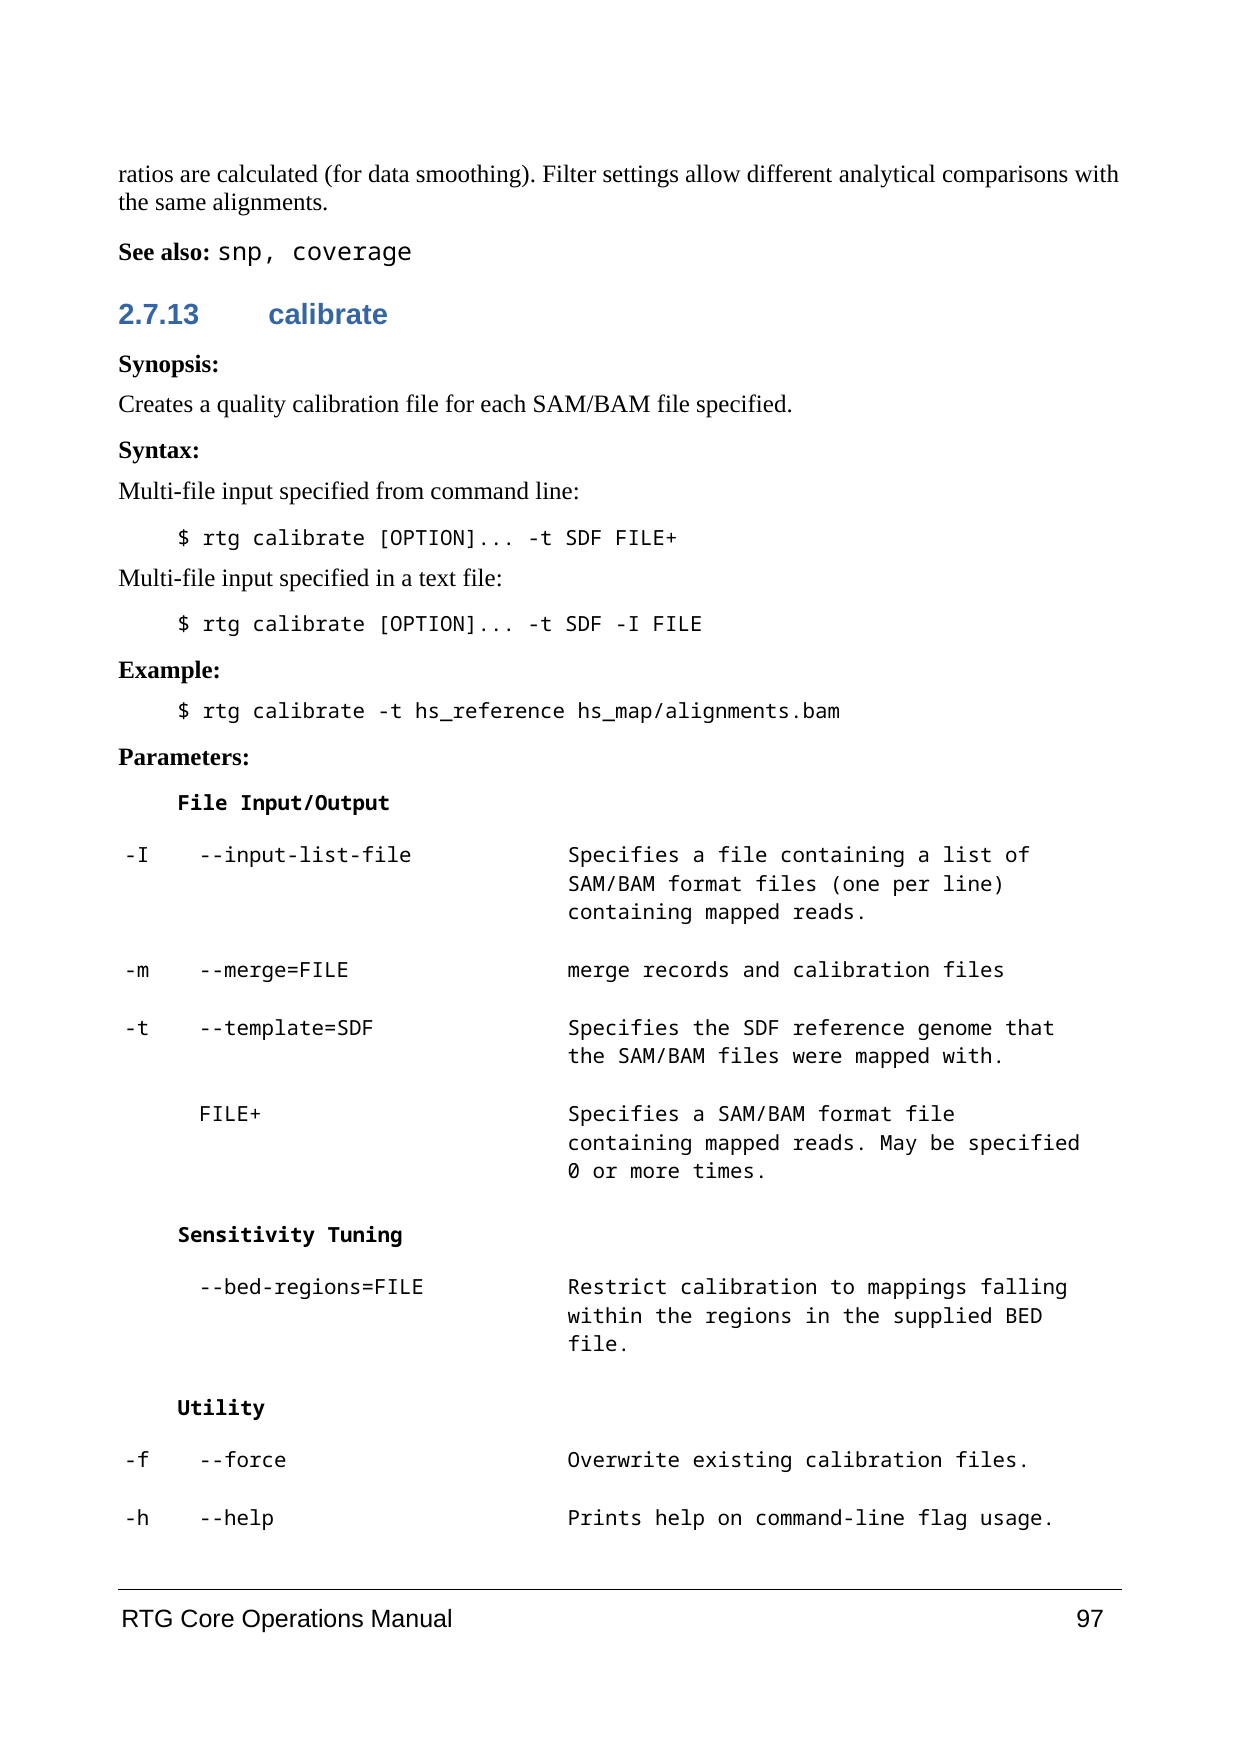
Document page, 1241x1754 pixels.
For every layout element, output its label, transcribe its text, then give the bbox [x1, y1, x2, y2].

table_cell --merge=FILE [193, 944, 561, 1001]
table_header Overwrite existing calibration files. [561, 1433, 1093, 1491]
table_cell -h [118, 1491, 193, 1549]
text Multi-file input specified in a text file: [118, 563, 1122, 592]
subtitle Synopsis: [118, 349, 1122, 377]
text $ rtg calibrate -t hs_reference hs_map/alignments.bam [177, 696, 1122, 724]
text Multi-file input specified from command line: [118, 476, 1122, 505]
table_header --bed-regions=FILE [193, 1261, 561, 1375]
text $ rtg calibrate [OPTION]... -t SDF FILE+ [177, 523, 1122, 551]
table_header Specifies a file containing a list of SAM/BAM format files (one per line) containing mapped reads. [561, 829, 1093, 943]
table_cell [118, 1088, 193, 1203]
text File Input/Output [177, 788, 1122, 817]
table_header --input-list-file [193, 829, 561, 943]
subtitle Syntax: [118, 436, 1122, 464]
table_header Restrict calibration to mappings falling within the regions in the supplied BED file. [561, 1261, 1093, 1375]
table_cell --help [193, 1491, 561, 1549]
table_header --force [193, 1433, 561, 1491]
table_header [118, 1261, 193, 1375]
text See also: snp, coverage [118, 234, 1122, 268]
text ratios are calculated (for data smoothing). Filter settings allow different analytical comparisons with the same alignments. [118, 159, 1122, 216]
table_header -f [118, 1433, 193, 1491]
text Utility [177, 1393, 1122, 1421]
subtitle Example: [118, 655, 1122, 684]
table_cell Specifies a SAM/BAM format file containing mapped reads. May be specified 0 or more times. [561, 1088, 1093, 1203]
subtitle Parameters: [118, 742, 1122, 771]
table_cell FILE+ [193, 1088, 561, 1203]
text Creates a quality calibration file for each SAM/BAM file specified. [118, 389, 1122, 418]
table_header -I [118, 829, 193, 943]
table_cell merge records and calibration files [561, 944, 1093, 1001]
table_cell --template=SDF [193, 1001, 561, 1088]
table_cell -m [118, 944, 193, 1001]
text $ rtg calibrate [OPTION]... -t SDF -I FILE [177, 609, 1122, 638]
subtitle calibrate [118, 297, 1122, 331]
table_cell Prints help on command-line flag usage. [561, 1491, 1093, 1549]
table_cell -t [118, 1001, 193, 1088]
table_cell Specifies the SDF reference genome that the SAM/BAM files were mapped with. [561, 1001, 1093, 1088]
text Sensitivity Tuning [177, 1220, 1122, 1249]
